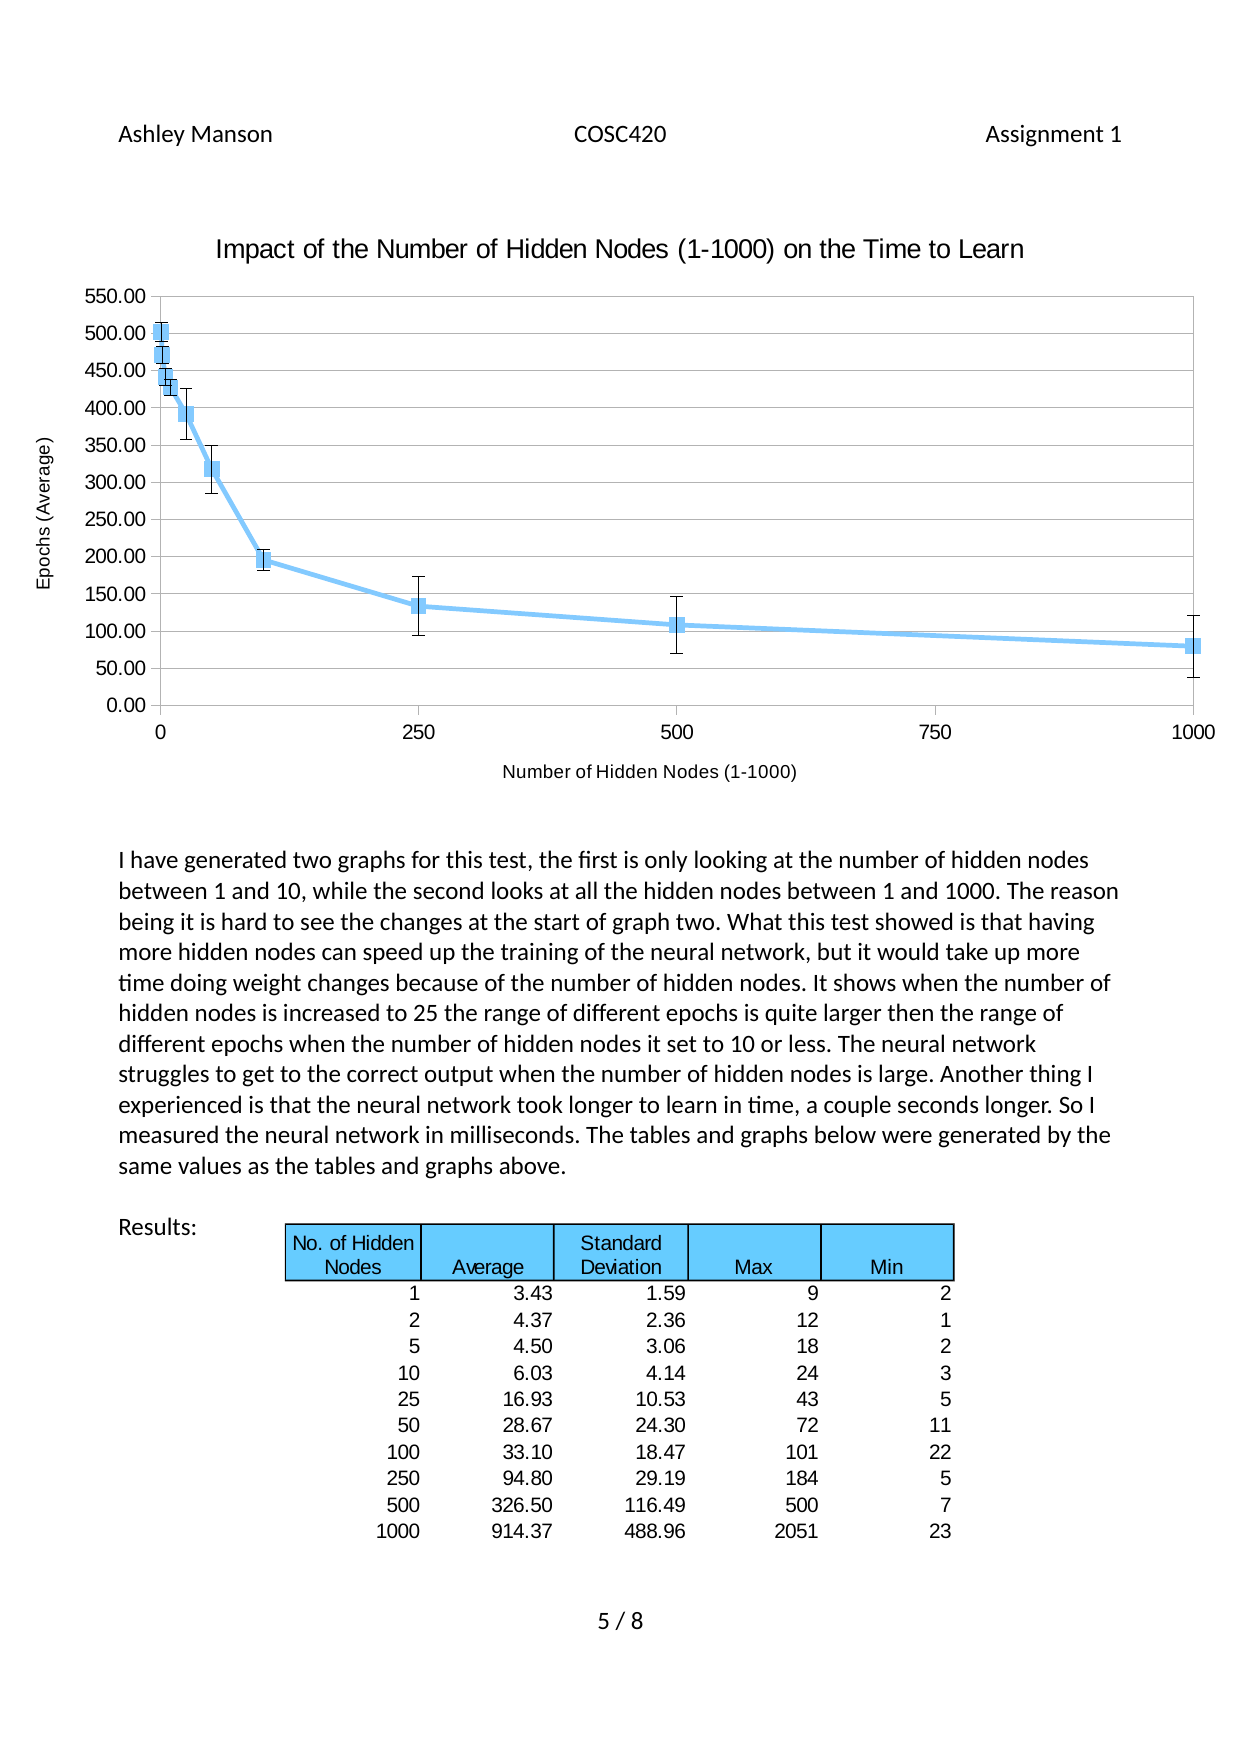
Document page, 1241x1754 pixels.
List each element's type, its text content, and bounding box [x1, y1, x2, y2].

text I have generated two graphs for this test, the first is only looking at the number of hidden nodes between 1 and 10, while the second looks at all the hidden nodes between 1 and 1000. The reason being it is hard to see the changes at the start of graph two. What this test showed is that having more hidden nodes can speed up the training of the neural network, but it would take up more time doing weight changes because of the number of hidden nodes. It shows when the number of hidden nodes is increased to 25 the range of different epochs is quite larger then the range of different epochs when the number of hidden nodes it set to 10 or less. The neural network struggles to get to the correct output when the number of hidden nodes is large. Another thing I experienced is that the neural network took longer to learn in time, a couple seconds longer. So I measured the neural network in milliseconds. The tables and graphs below were generated by the same values as the tables and graphs above. [118, 845, 1122, 1180]
text Results: [118, 1211, 1122, 1241]
